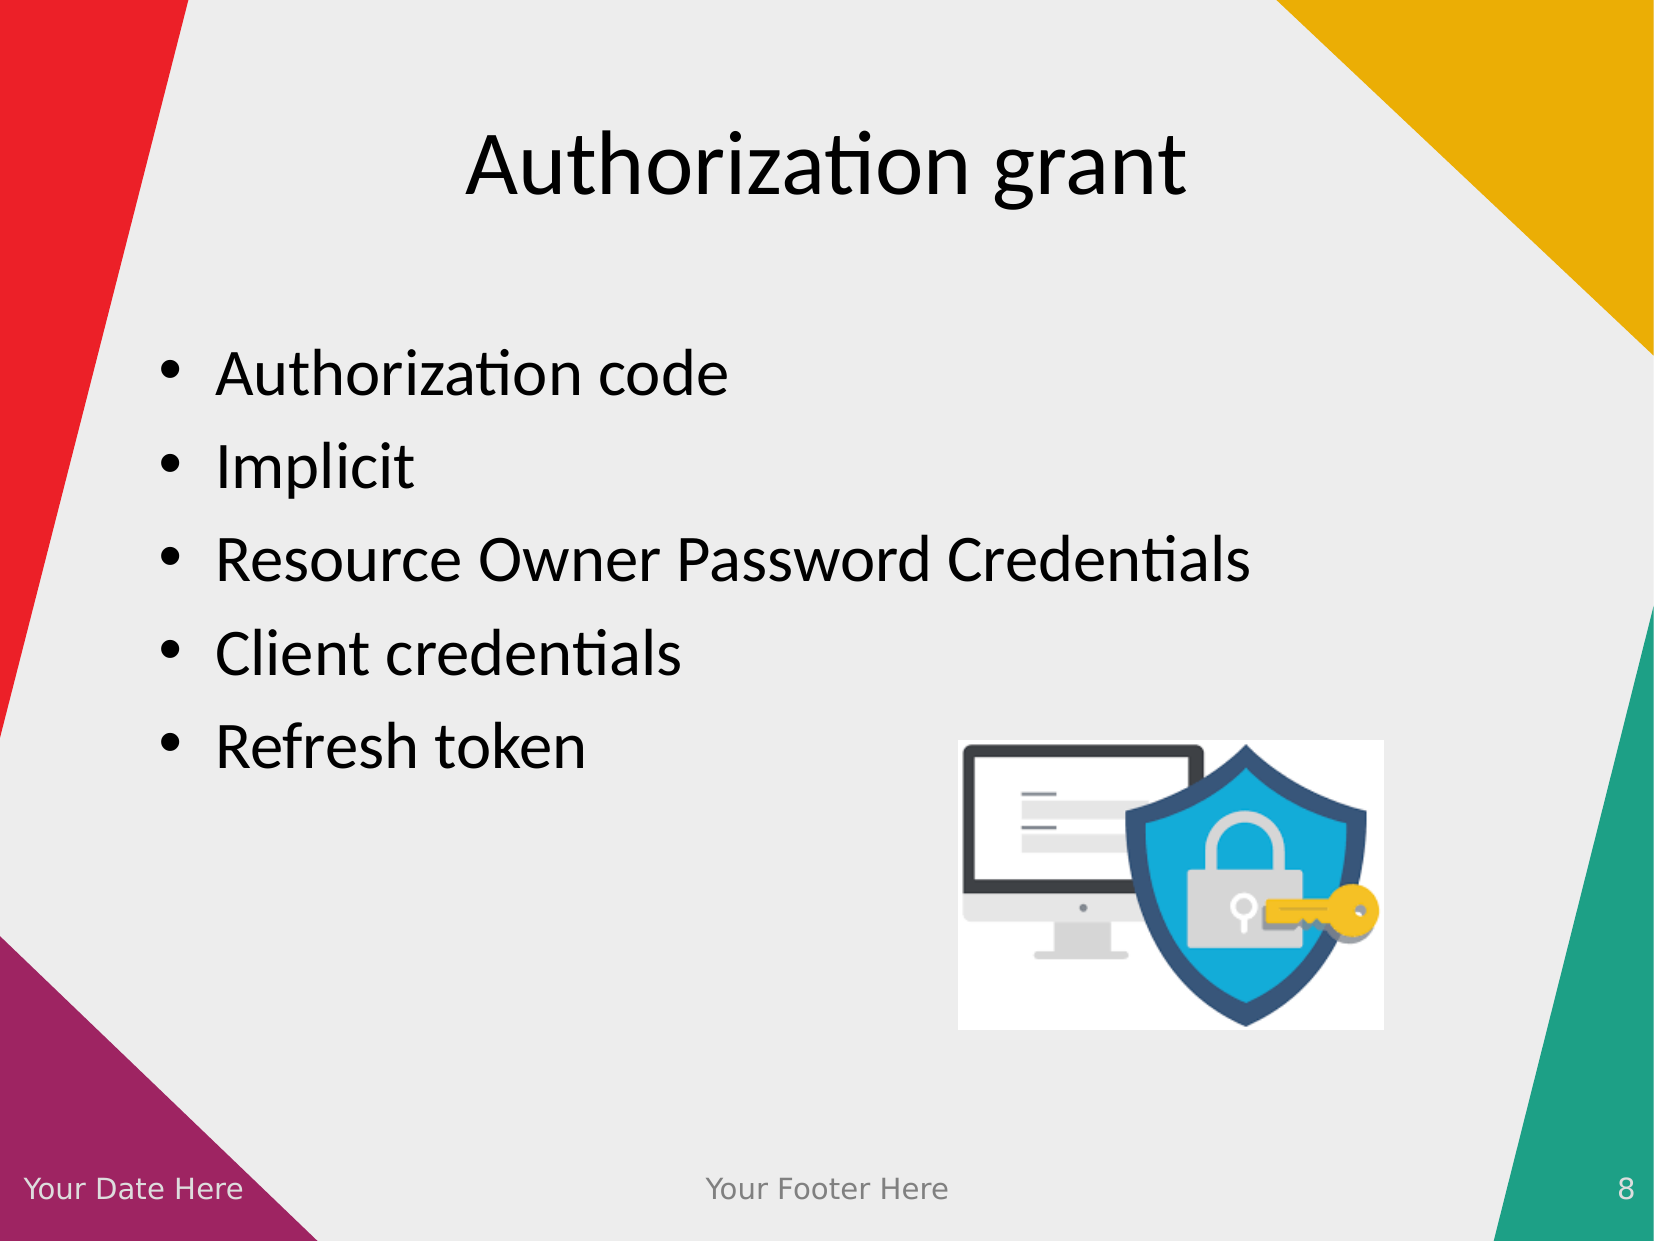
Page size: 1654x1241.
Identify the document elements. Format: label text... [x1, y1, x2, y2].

title Authorization grant [114, 73, 1539, 271]
picture [958, 740, 1384, 1030]
list Authorization code Implicit Resource Owner Password Credentials Client credentials Refresh token [143, 320, 1494, 1064]
